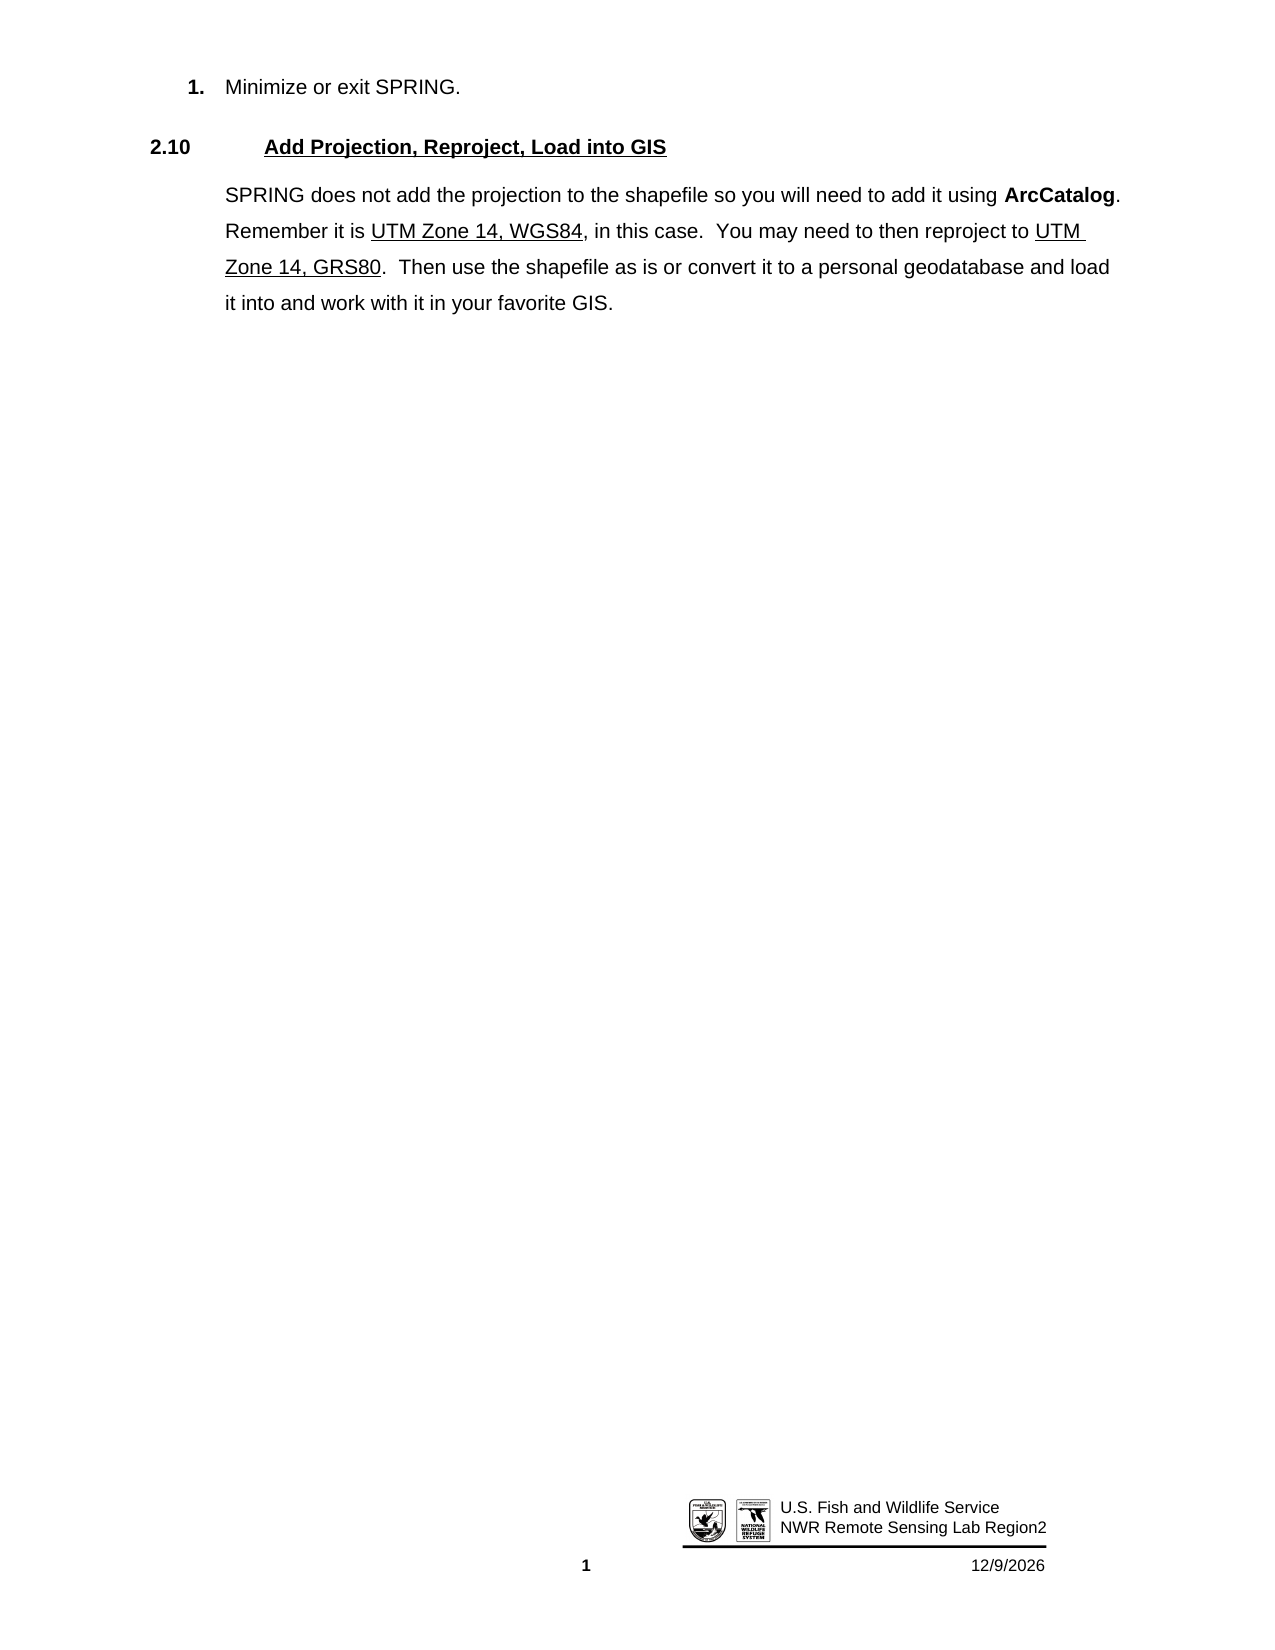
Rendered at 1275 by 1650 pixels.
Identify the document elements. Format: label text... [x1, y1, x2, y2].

text SPRING does not add the projection to the shapefile so you will need to add it using ArcCatalog. Remember it is UTM Zone 14, WGS84, in this case. You may need to then reproject to UTM Zone 14, GRS80. Then use the shapefile as is or convert it to a personal geodatabase and load it into and work with it in your favorite GIS. [225, 183, 1125, 314]
list Minimize or exit SPRING. [187, 75, 1125, 99]
subtitle 2.10 Add Projection, Reproject, Load into GIS [150, 135, 1125, 159]
